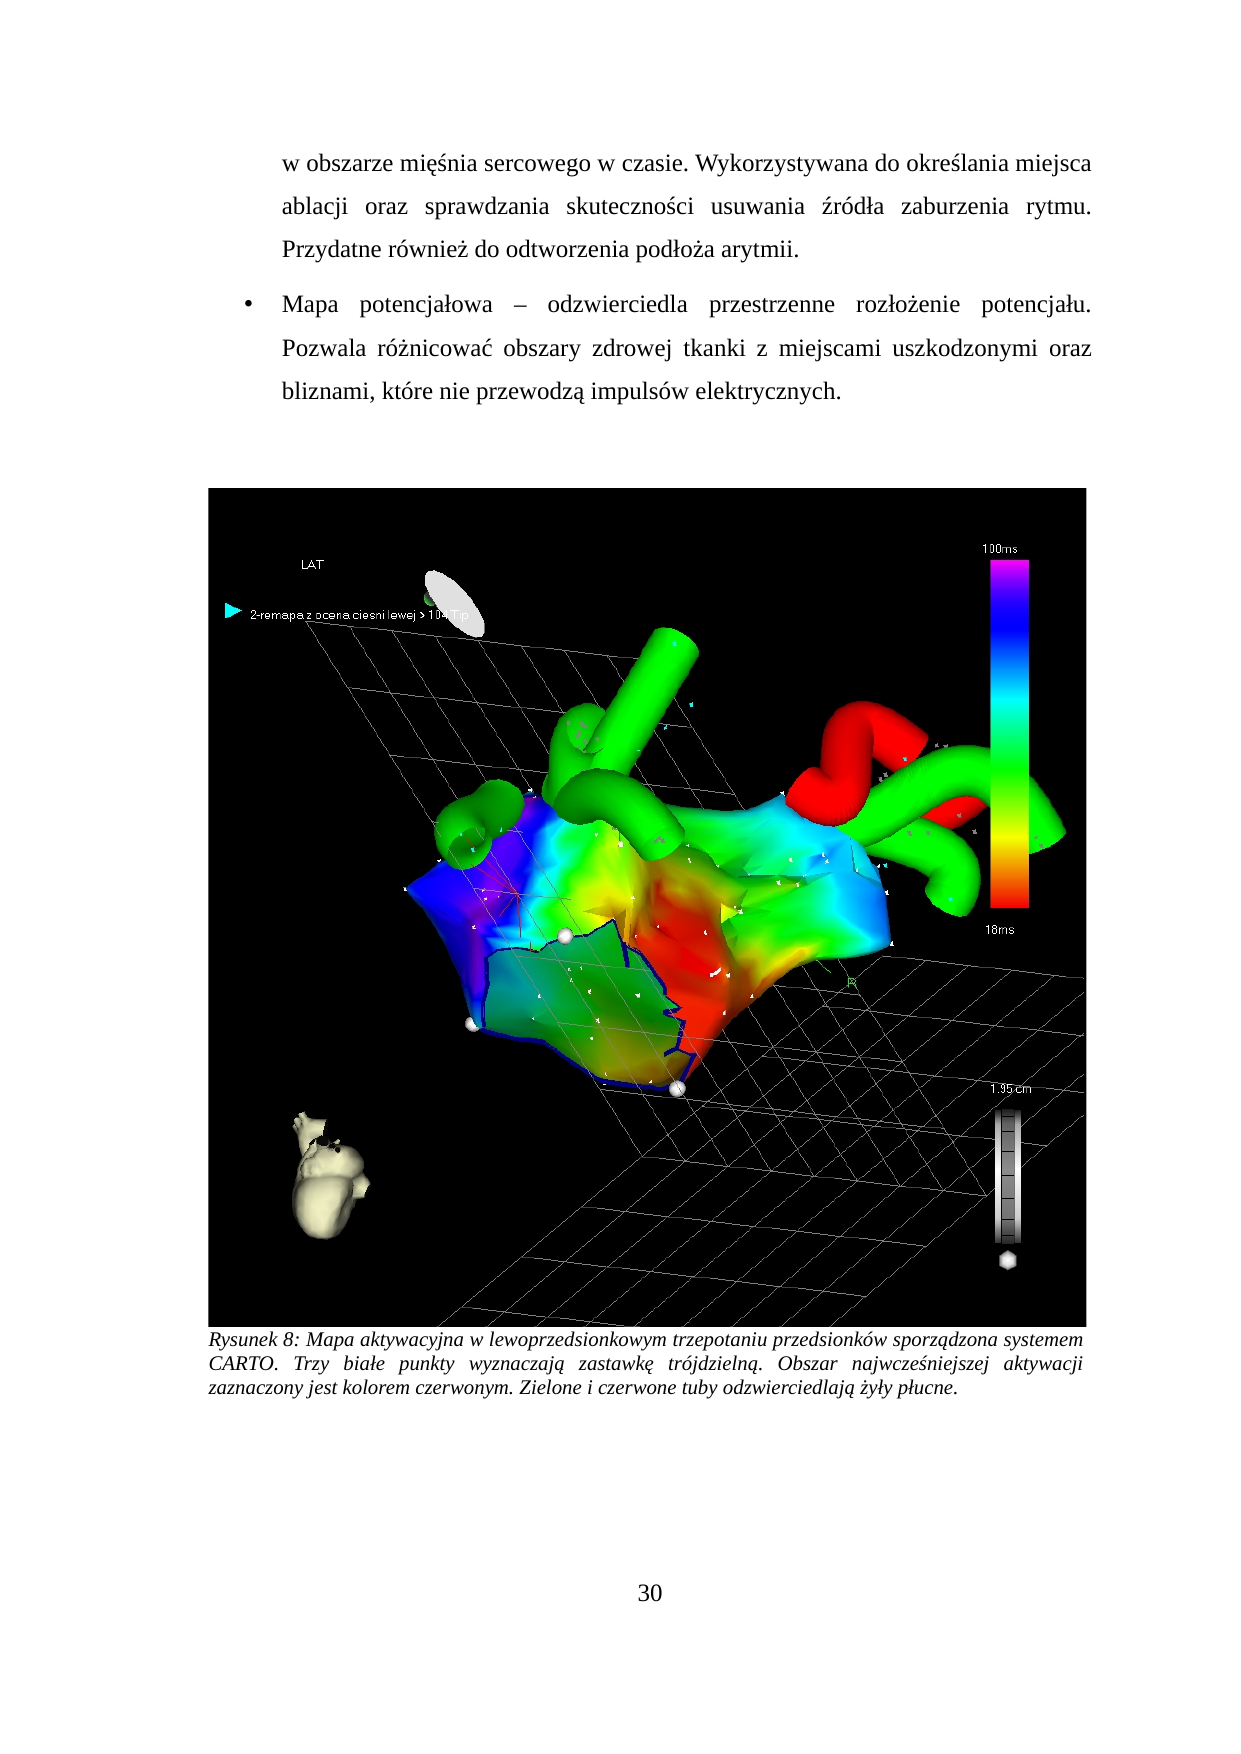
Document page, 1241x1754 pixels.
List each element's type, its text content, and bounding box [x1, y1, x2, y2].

list w obszarze mięśnia sercowego w czasie. Wykorzystywana do określania miejsca ablacji oraz sprawdzania skuteczności usuwania źródła zaburzenia rytmu. Przydatne również do odtworzenia podłoża arytmii. [244, 148, 1093, 263]
picture [208, 488, 1087, 1327]
list Mapa potencjałowa – odzwierciedla przestrzenne rozłożenie potencjału. Pozwala różnicować obszary zdrowej tkanki z miejscami uszkodzonymi oraz bliznami, które nie przewodzą impulsów elektrycznych. [244, 289, 1093, 404]
list Rysunek 8: Mapa aktywacyjna w lewoprzedsionkowym trzepotaniu przedsionków sporządzona systemem CARTO. Trzy białe punkty wyznaczają zastawkę trójdzielną. Obszar najwcześniejszej aktywacji zaznaczony jest kolorem czerwonym. Zielone i czerwone tuby odzwierciedlają żyły płucne. [208, 1327, 1086, 1399]
